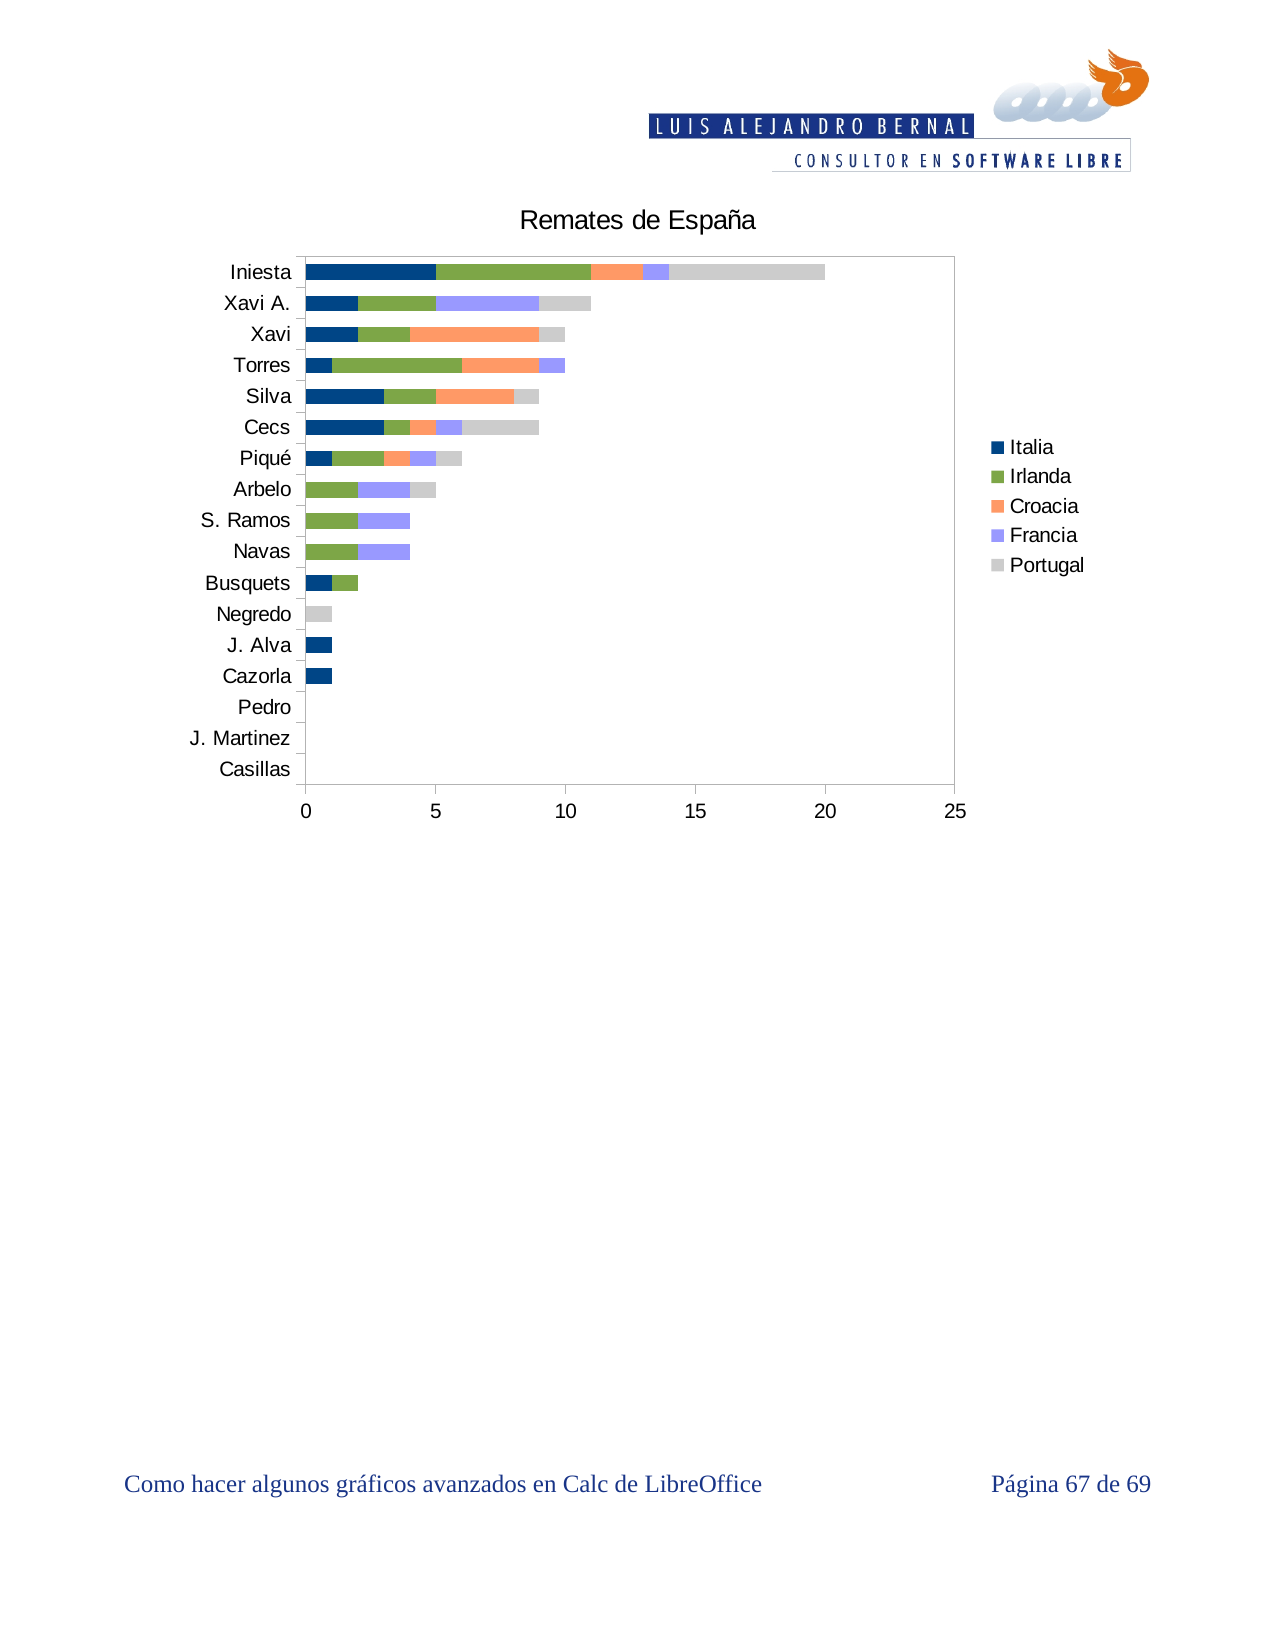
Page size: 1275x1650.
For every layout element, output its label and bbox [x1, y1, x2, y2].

picture [648, 45, 1151, 174]
